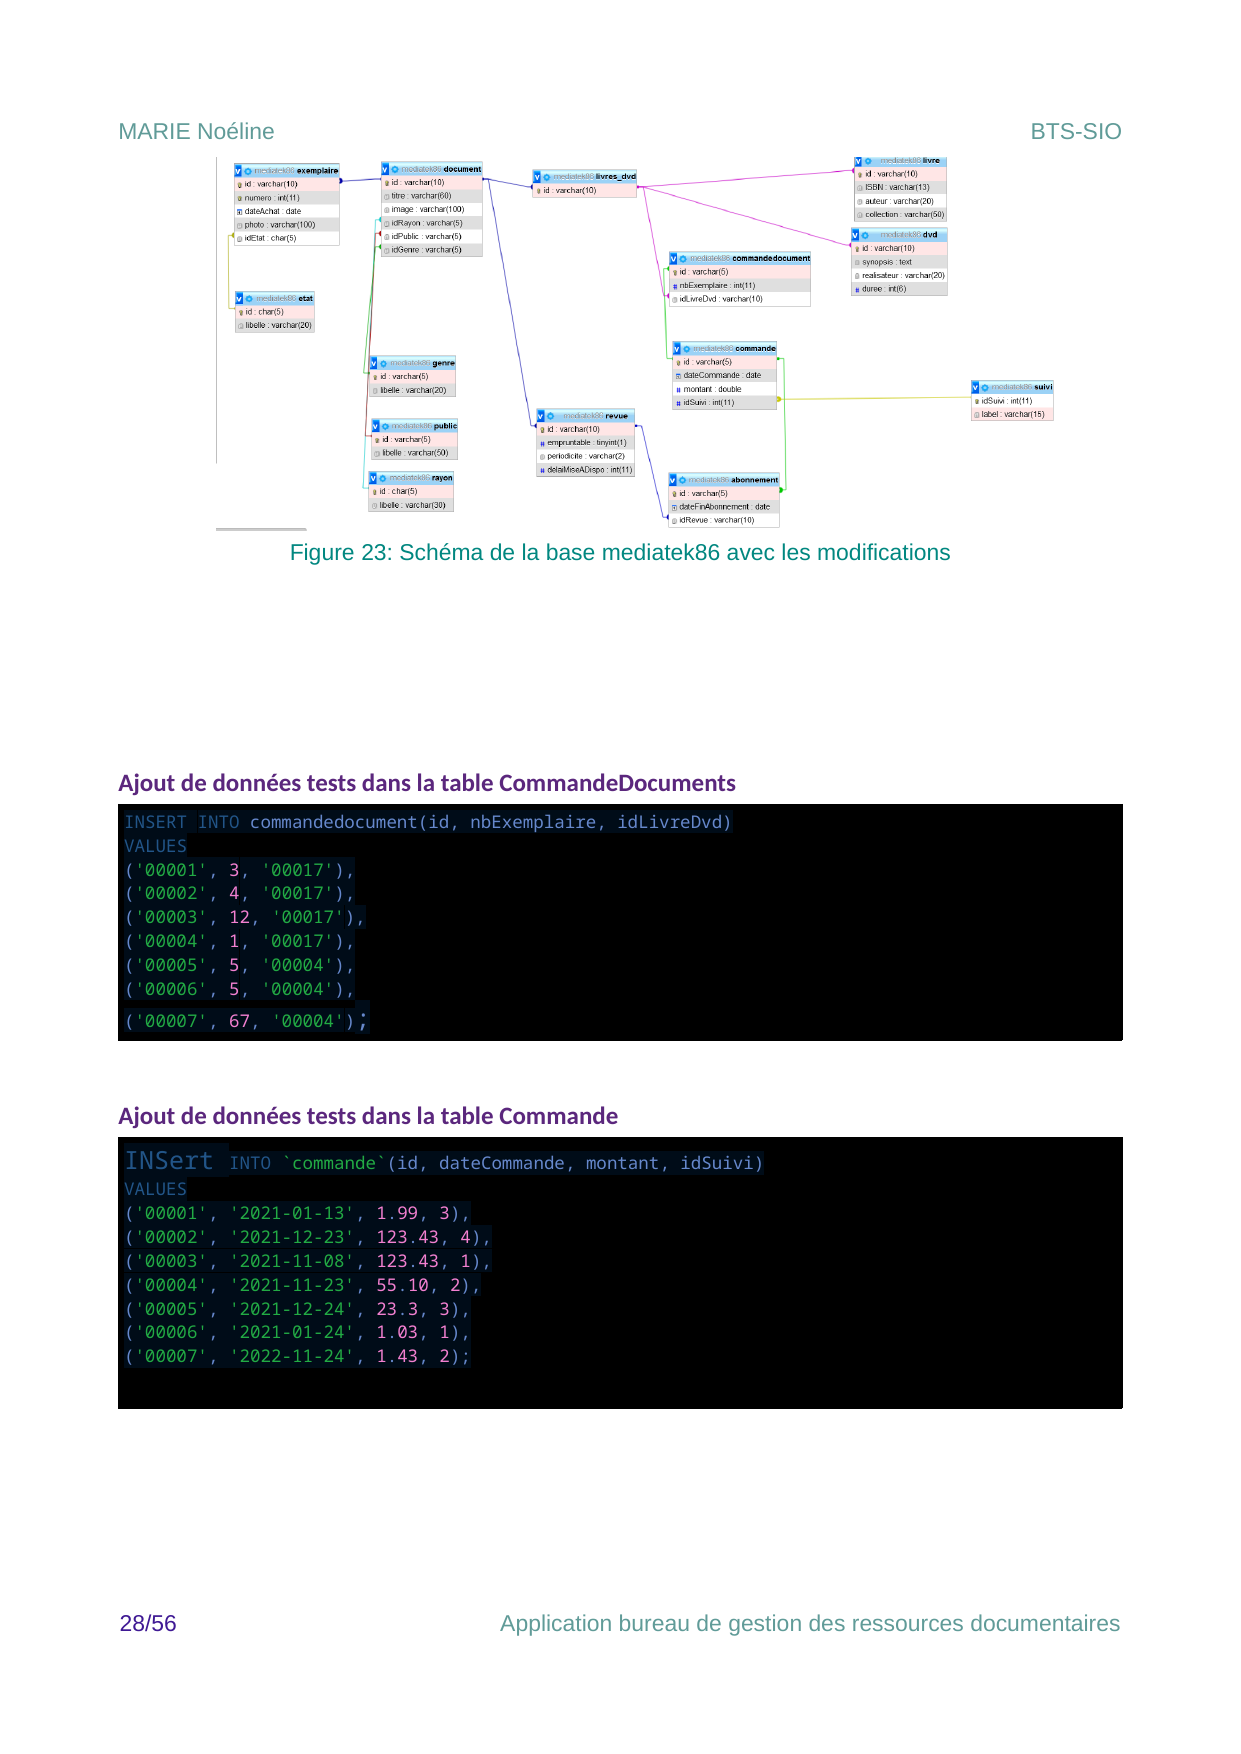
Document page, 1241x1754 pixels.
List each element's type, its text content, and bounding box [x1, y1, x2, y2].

picture [216, 157, 1059, 531]
subtitle Ajout de données tests dans la table Commande [118, 1100, 1122, 1131]
text Figure 23: Schéma de la base mediatek86 avec les modifications [118, 539, 1122, 565]
table_header INSert INTO `commande`(id, dateCommande, montant, idSuivi) VALUES ('00001', '2021-01-13', 1.99, 3), ('00002', '2021-12-23', 123.43, 4), ('00003', '2021-11-08', 123.43, 1), ('00004', '2021-11-23', 55.10, 2), ('00005', '2021-12-24', 23.3, 3), ('00006', '2021-01-24', 1.03, 1), ('00007', '2022-11-24', 1.43, 2); [119, 1138, 1122, 1408]
subtitle Ajout de données tests dans la table CommandeDocuments [118, 767, 1122, 797]
table_header INSERT INTO commandedocument(id, nbExemplaire, idLivreDvd) VALUES ('00001', 3, '00017'), ('00002', 4, '00017'), ('00003', 12, '00017'), ('00004', 1, '00017'), ('00005', 5, '00004'), ('00006', 5, '00004'), ('00007', 67, '00004'); [119, 805, 1122, 1040]
